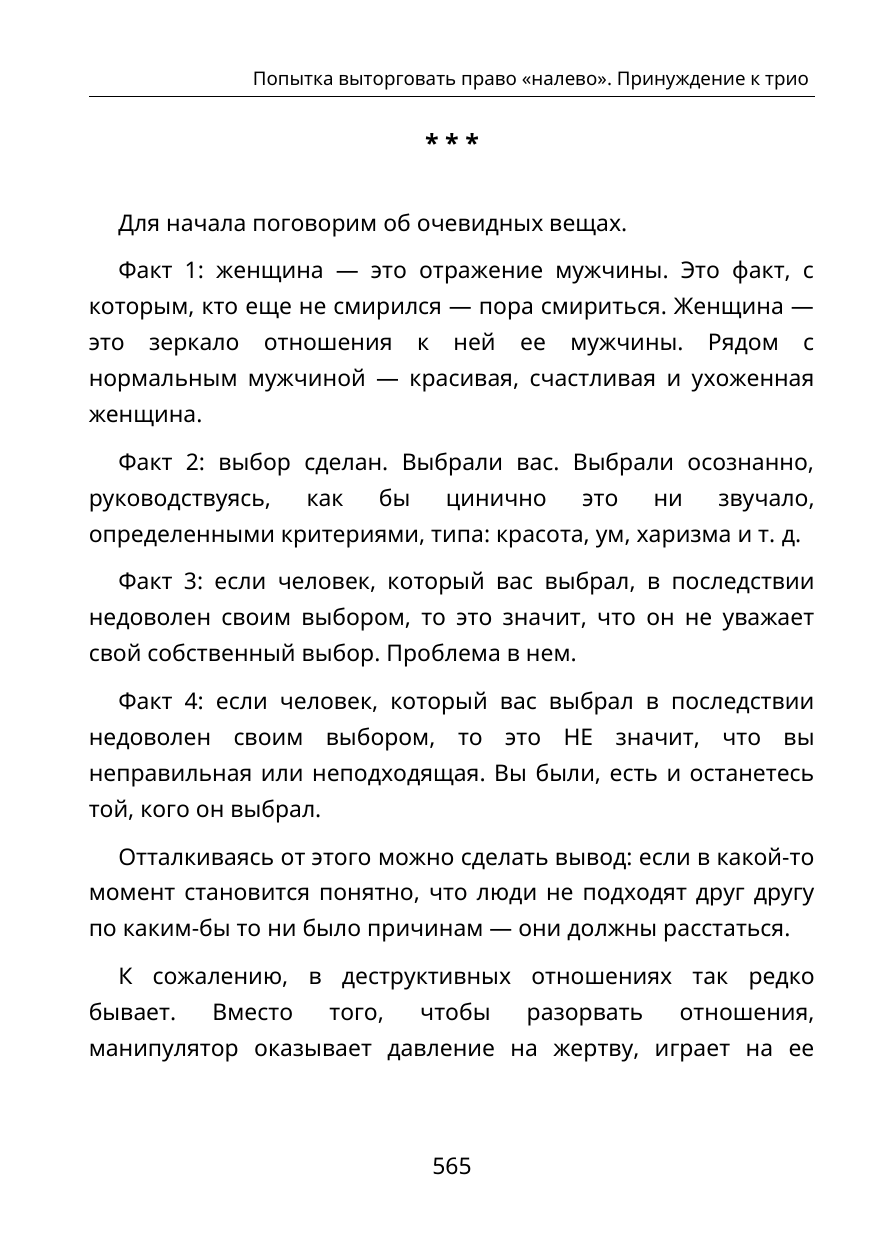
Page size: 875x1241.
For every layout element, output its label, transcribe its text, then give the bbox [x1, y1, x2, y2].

text Факт 1: женщина — это отражение мужчины. Это факт, с которым, кто еще не смирился — пора смириться. Женщина — это зеркало отношения к ней ее мужчины. Рядом с нормальным мужчиной — красивая, счастливая и ухоженная женщина. [88, 254, 815, 429]
subtitle * * * [88, 126, 815, 160]
text Факт 4: если человек, который вас выбрал в последствии недоволен своим выбором, то это НЕ значит, что вы неправильная или неподходящая. Вы были, есть и останетесь той, кого он выбрал. [88, 685, 815, 824]
text Для начала поговорим об очевидных вещах. [88, 207, 815, 238]
text Факт 3: если человек, который вас выбрал, в последствии недоволен своим выбором, то это значит, что он не уважает свой собственный выбор. Проблема в нем. [88, 565, 815, 668]
text Факт 2: выбор сделан. Выбрали вас. Выбрали осознанно, руководствуясь, как бы цинично это ни звучало, определенными критериями, типа: красота, ум, харизма и т. д. [88, 446, 815, 549]
text К сожалению, в деструктивных отношениях так редко бывает. Вместо того, чтобы разорвать отношения, манипулятор оказывает давление на жертву, играет на ее [88, 960, 815, 1063]
text Отталкиваясь от этого можно сделать вывод: если в какой-то момент становится понятно, что люди не подходят друг другу по каким-бы то ни было причинам — они должны расстаться. [88, 840, 815, 943]
